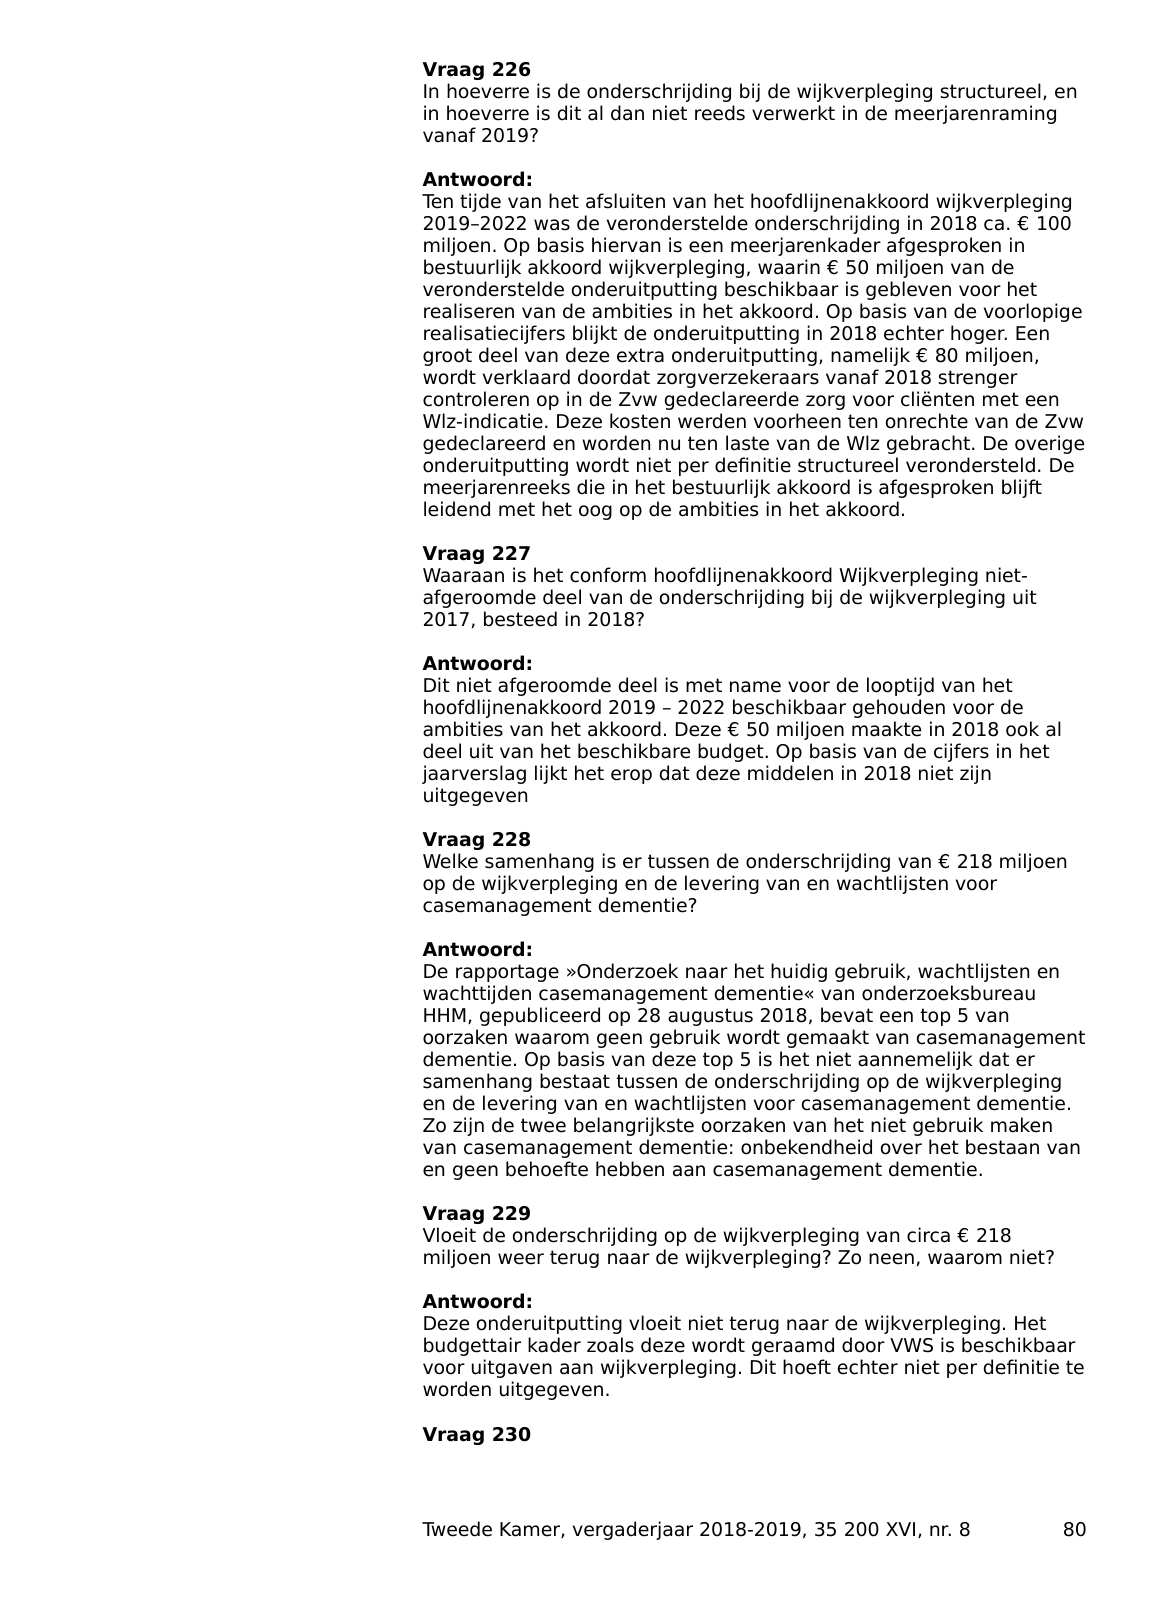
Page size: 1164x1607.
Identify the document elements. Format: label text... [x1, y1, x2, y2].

text Antwoord: [422, 1291, 1087, 1313]
text Vraag 226 [422, 59, 1087, 81]
text De rapportage »Onderzoek naar het huidig gebruik, wachtlijsten en wachttijden casemanagement dementie« van onderzoeksbureau HHM, gepubliceerd op 28 augustus 2018, bevat een top 5 van oorzaken waarom geen gebruik wordt gemaakt van casemanagement dementie. Op basis van deze top 5 is het niet aannemelijk dat er samenhang bestaat tussen de onderschrijding op de wijkverpleging en de levering van en wachtlijsten voor casemanagement dementie. Zo zijn de twee belangrijkste oorzaken van het niet gebruik maken van casemanagement dementie: onbekendheid over het bestaan van en geen behoefte hebben aan casemanagement dementie. [422, 961, 1087, 1181]
text In hoeverre is de onderschrijding bij de wijkverpleging structureel, en in hoeverre is dit al dan niet reeds verwerkt in de meerjarenraming vanaf 2019? [422, 81, 1087, 147]
text Waaraan is het conform hoofdlijnenakkoord Wijkverpleging niet-afgeroomde deel van de onderschrijding bij de wijkverpleging uit 2017, besteed in 2018? [422, 565, 1087, 631]
text Vraag 227 [422, 543, 1087, 565]
text Vraag 228 [422, 829, 1087, 851]
text Antwoord: [422, 169, 1087, 191]
text Antwoord: [422, 653, 1087, 675]
text Antwoord: [422, 939, 1087, 961]
text Dit niet afgeroomde deel is met name voor de looptijd van het hoofdlijnenakkoord 2019 – 2022 beschikbaar gehouden voor de ambities van het akkoord. Deze € 50 miljoen maakte in 2018 ook al deel uit van het beschikbare budget. Op basis van de cijfers in het jaarverslag lijkt het erop dat deze middelen in 2018 niet zijn uitgegeven [422, 675, 1087, 807]
text Ten tijde van het afsluiten van het hoofdlijnenakkoord wijkverpleging 2019–2022 was de veronderstelde onderschrijding in 2018 ca. € 100 miljoen. Op basis hiervan is een meerjarenkader afgesproken in bestuurlijk akkoord wijkverpleging, waarin € 50 miljoen van de veronderstelde onderuitputting beschikbaar is gebleven voor het realiseren van de ambities in het akkoord. Op basis van de voorlopige realisatiecijfers blijkt de onderuitputting in 2018 echter hoger. Een groot deel van deze extra onderuitputting, namelijk € 80 miljoen, wordt verklaard doordat zorgverzekeraars vanaf 2018 strenger controleren op in de Zvw gedeclareerde zorg voor cliënten met een Wlz-indicatie. Deze kosten werden voorheen ten onrechte van de Zvw gedeclareerd en worden nu ten laste van de Wlz gebracht. De overige onderuitputting wordt niet per definitie structureel verondersteld. De meerjarenreeks die in het bestuurlijk akkoord is afgesproken blijft leidend met het oog op de ambities in het akkoord. [422, 191, 1087, 521]
text Welke samenhang is er tussen de onderschrijding van € 218 miljoen op de wijkverpleging en de levering van en wachtlijsten voor casemanagement dementie? [422, 851, 1087, 917]
text Vraag 229 [422, 1203, 1087, 1225]
text Deze onderuitputting vloeit niet terug naar de wijkverpleging. Het budgettair kader zoals deze wordt geraamd door VWS is beschikbaar voor uitgaven aan wijkverpleging. Dit hoeft echter niet per definitie te worden uitgegeven. [422, 1313, 1087, 1401]
text Vraag 230 [422, 1423, 1087, 1445]
text Vloeit de onderschrijding op de wijkverpleging van circa € 218 miljoen weer terug naar de wijkverpleging? Zo neen, waarom niet? [422, 1225, 1087, 1269]
